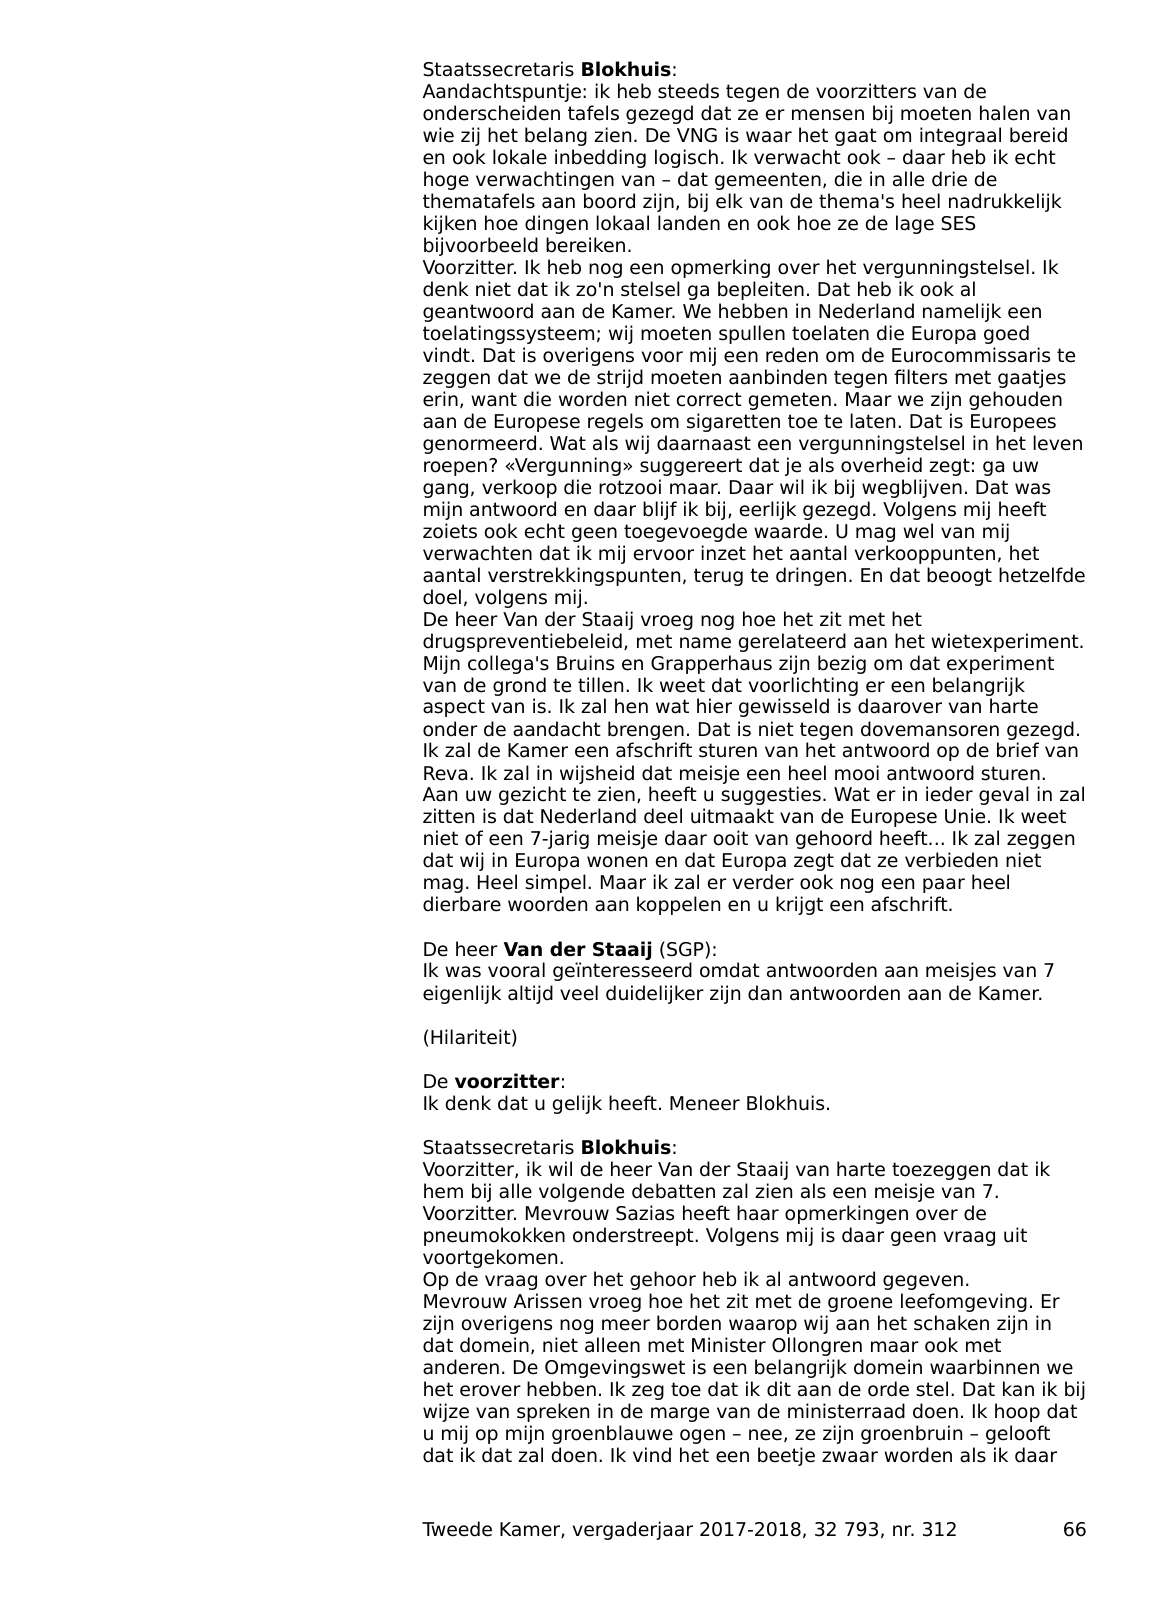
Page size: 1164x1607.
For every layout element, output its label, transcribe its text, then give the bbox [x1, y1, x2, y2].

text Staatssecretaris Blokhuis: [422, 59, 1087, 81]
text Ik zal de Kamer een afschrift sturen van het antwoord op de brief van Reva. Ik zal in wijsheid dat meisje een heel mooi antwoord sturen. Aan uw gezicht te zien, heeft u suggesties. Wat er in ieder geval in zal zitten is dat Nederland deel uitmaakt van de Europese Unie. Ik weet niet of een 7-jarig meisje daar ooit van gehoord heeft... Ik zal zeggen dat wij in Europa wonen en dat Europa zegt dat ze verbieden niet mag. Heel simpel. Maar ik zal er verder ook nog een paar heel dierbare woorden aan koppelen en u krijgt een afschrift. [422, 740, 1087, 916]
text Voorzitter, ik wil de heer Van der Staaij van harte toezeggen dat ik hem bij alle volgende debatten zal zien als een meisje van 7. [422, 1159, 1087, 1203]
text De voorzitter: [422, 1071, 1087, 1093]
text Staatssecretaris Blokhuis: [422, 1137, 1087, 1159]
text De heer Van der Staaij (SGP): [422, 938, 1087, 960]
text Voorzitter. Ik heb nog een opmerking over het vergunningstelsel. Ik denk niet dat ik zo'n stelsel ga bepleiten. Dat heb ik ook al geantwoord aan de Kamer. We hebben in Nederland namelijk een toelatingssysteem; wij moeten spullen toelaten die Europa goed vindt. Dat is overigens voor mij een reden om de Eurocommissaris te zeggen dat we de strijd moeten aanbinden tegen filters met gaatjes erin, want die worden niet correct gemeten. Maar we zijn gehouden aan de Europese regels om sigaretten toe te laten. Dat is Europees genormeerd. Wat als wij daarnaast een vergunningstelsel in het leven roepen? «Vergunning» suggereert dat je als overheid zegt: ga uw gang, verkoop die rotzooi maar. Daar wil ik bij wegblijven. Dat was mijn antwoord en daar blijf ik bij, eerlijk gezegd. Volgens mij heeft zoiets ook echt geen toegevoegde waarde. U mag wel van mij verwachten dat ik mij ervoor inzet het aantal verkooppunten, het aantal verstrekkingspunten, terug te dringen. En dat beoogt hetzelfde doel, volgens mij. [422, 257, 1087, 608]
text Ik denk dat u gelijk heeft. Meneer Blokhuis. [422, 1093, 1087, 1115]
text Mevrouw Arissen vroeg hoe het zit met de groene leefomgeving. Er zijn overigens nog meer borden waarop wij aan het schaken zijn in dat domein, niet alleen met Minister Ollongren maar ook met anderen. De Omgevingswet is een belangrijk domein waarbinnen we het erover hebben. Ik zeg toe dat ik dit aan de orde stel. Dat kan ik bij wijze van spreken in de marge van de ministerraad doen. Ik hoop dat u mij op mijn groenblauwe ogen – nee, ze zijn groenbruin – gelooft dat ik dat zal doen. Ik vind het een beetje zwaar worden als ik daar [422, 1291, 1087, 1467]
text De heer Van der Staaij vroeg nog hoe het zit met het drugspreventiebeleid, met name gerelateerd aan het wietexperiment. Mijn collega's Bruins en Grapperhaus zijn bezig om dat experiment van de grond te tillen. Ik weet dat voorlichting er een belangrijk aspect van is. Ik zal hen wat hier gewisseld is daarover van harte onder de aandacht brengen. Dat is niet tegen dovemansoren gezegd. [422, 608, 1087, 740]
text Voorzitter. Mevrouw Sazias heeft haar opmerkingen over de pneumokokken onderstreept. Volgens mij is daar geen vraag uit voortgekomen. [422, 1203, 1087, 1269]
text Aandachtspuntje: ik heb steeds tegen de voorzitters van de onderscheiden tafels gezegd dat ze er mensen bij moeten halen van wie zij het belang zien. De VNG is waar het gaat om integraal bereid en ook lokale inbedding logisch. Ik verwacht ook – daar heb ik echt hoge verwachtingen van – dat gemeenten, die in alle drie de thematafels aan boord zijn, bij elk van de thema's heel nadrukkelijk kijken hoe dingen lokaal landen en ook hoe ze de lage SES bijvoorbeeld bereiken. [422, 81, 1087, 257]
text (Hilariteit) [422, 1027, 1087, 1048]
text Op de vraag over het gehoor heb ik al antwoord gegeven. [422, 1269, 1087, 1291]
text Ik was vooral geïnteresseerd omdat antwoorden aan meisjes van 7 eigenlijk altijd veel duidelijker zijn dan antwoorden aan de Kamer. [422, 960, 1087, 1004]
